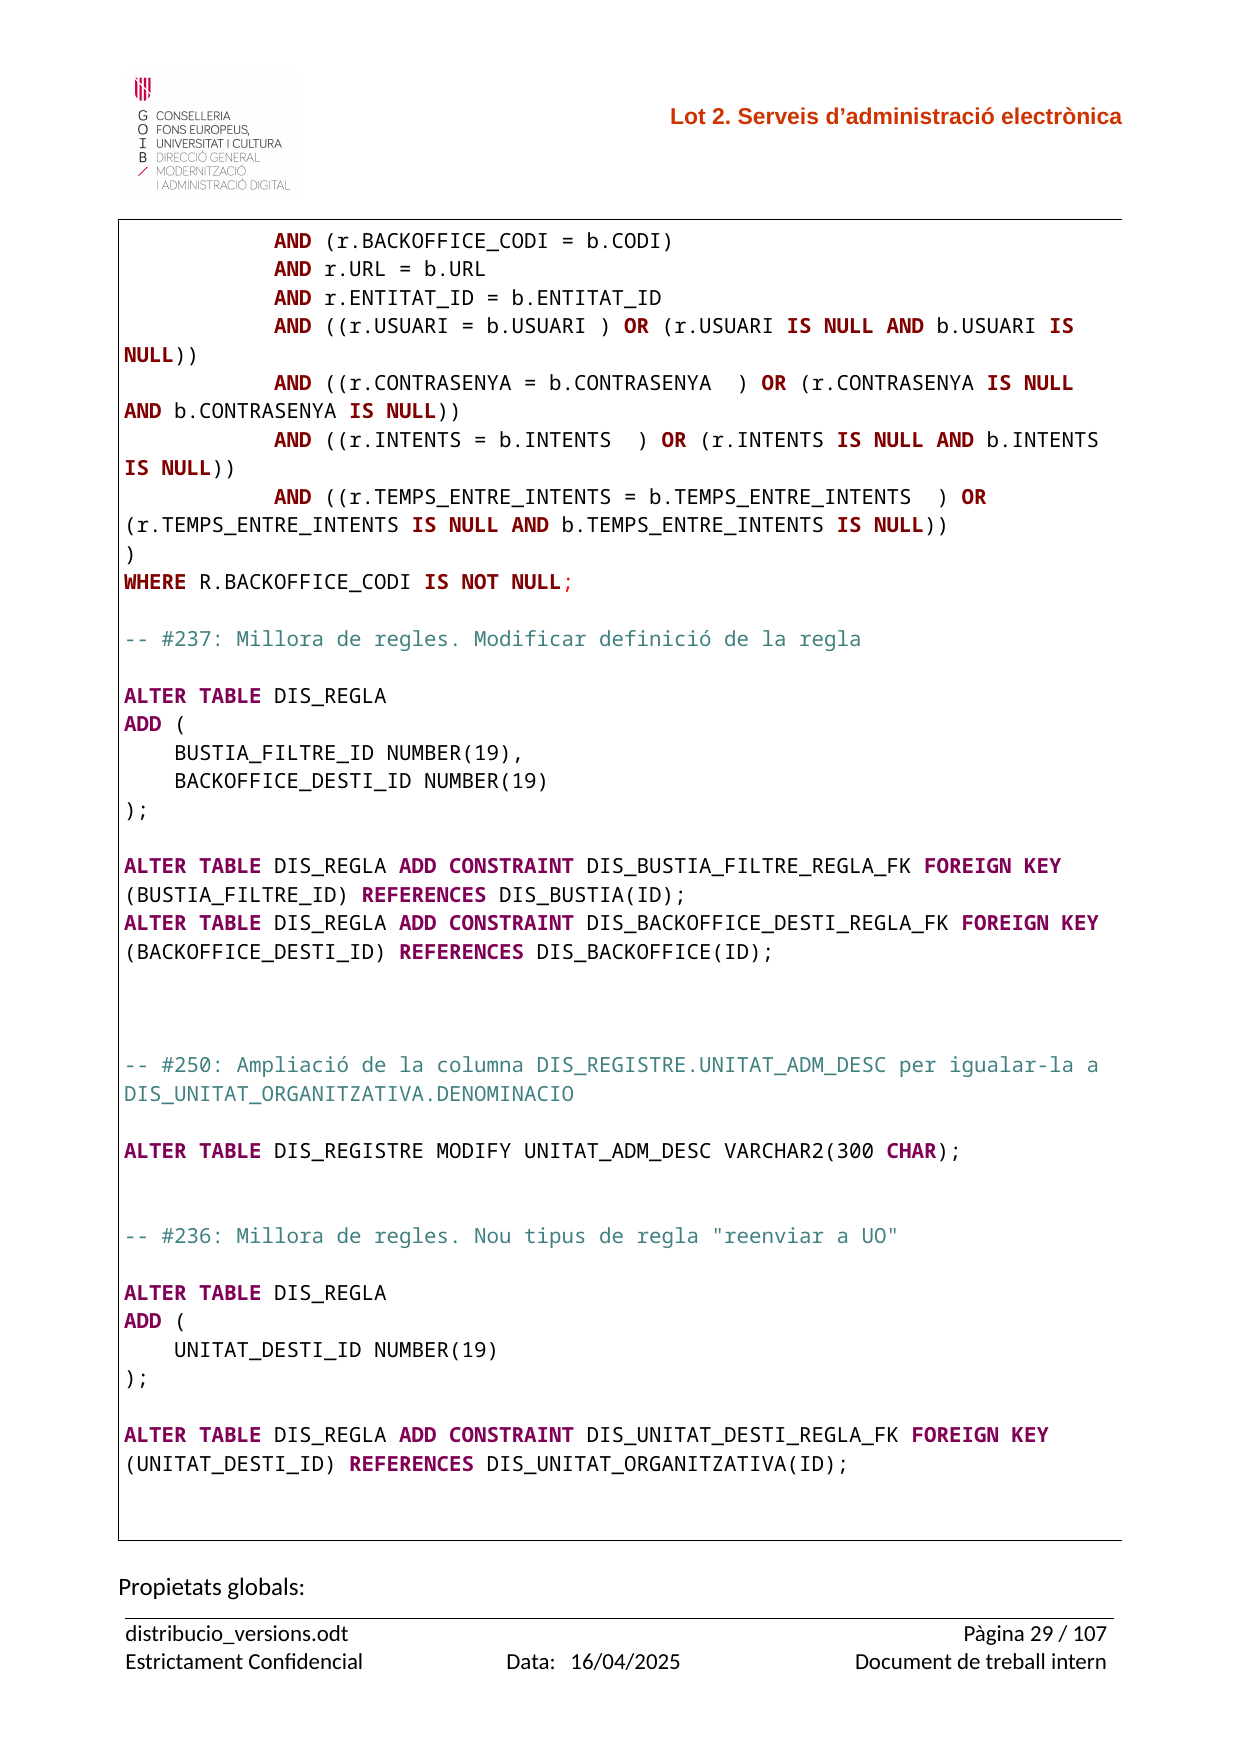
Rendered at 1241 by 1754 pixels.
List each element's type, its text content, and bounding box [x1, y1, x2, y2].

table_header AND (r.BACKOFFICE_CODI = b.CODI) AND r.URL = b.URL AND r.ENTITAT_ID = b.ENTITAT_ID AND ((r.USUARI = b.USUARI ) OR (r.USUARI IS NULL AND b.USUARI IS NULL)) AND ((r.CONTRASENYA = b.CONTRASENYA ) OR (r.CONTRASENYA IS NULL AND b.CONTRASENYA IS NULL)) AND ((r.INTENTS = b.INTENTS ) OR (r.INTENTS IS NULL AND b.INTENTS IS NULL)) AND ((r.TEMPS_ENTRE_INTENTS = b.TEMPS_ENTRE_INTENTS ) OR (r.TEMPS_ENTRE_INTENTS IS NULL AND b.TEMPS_ENTRE_INTENTS IS NULL)) ) WHERE R.BACKOFFICE_CODI IS NOT NULL; -- #237: Millora de regles. Modificar definició de la regla ALTER TABLE DIS_REGLA ADD ( BUSTIA_FILTRE_ID NUMBER(19), BACKOFFICE_DESTI_ID NUMBER(19) ); ALTER TABLE DIS_REGLA ADD CONSTRAINT DIS_BUSTIA_FILTRE_REGLA_FK FOREIGN KEY (BUSTIA_FILTRE_ID) REFERENCES DIS_BUSTIA(ID); ALTER TABLE DIS_REGLA ADD CONSTRAINT DIS_BACKOFFICE_DESTI_REGLA_FK FOREIGN KEY (BACKOFFICE_DESTI_ID) REFERENCES DIS_BACKOFFICE(ID); -- #250: Ampliació de la columna DIS_REGISTRE.UNITAT_ADM_DESC per igualar-la a DIS_UNITAT_ORGANITZATIVA.DENOMINACIO ALTER TABLE DIS_REGISTRE MODIFY UNITAT_ADM_DESC VARCHAR2(300 CHAR); -- #236: Millora de regles. Nou tipus de regla "reenviar a UO" ALTER TABLE DIS_REGLA ADD ( UNITAT_DESTI_ID NUMBER(19) ); ALTER TABLE DIS_REGLA ADD CONSTRAINT DIS_UNITAT_DESTI_REGLA_FK FOREIGN KEY (UNITAT_DESTI_ID) REFERENCES DIS_UNITAT_ORGANITZATIVA(ID); [119, 220, 1122, 1540]
picture [126, 70, 299, 197]
text Propietats globals: [118, 1571, 1122, 1602]
